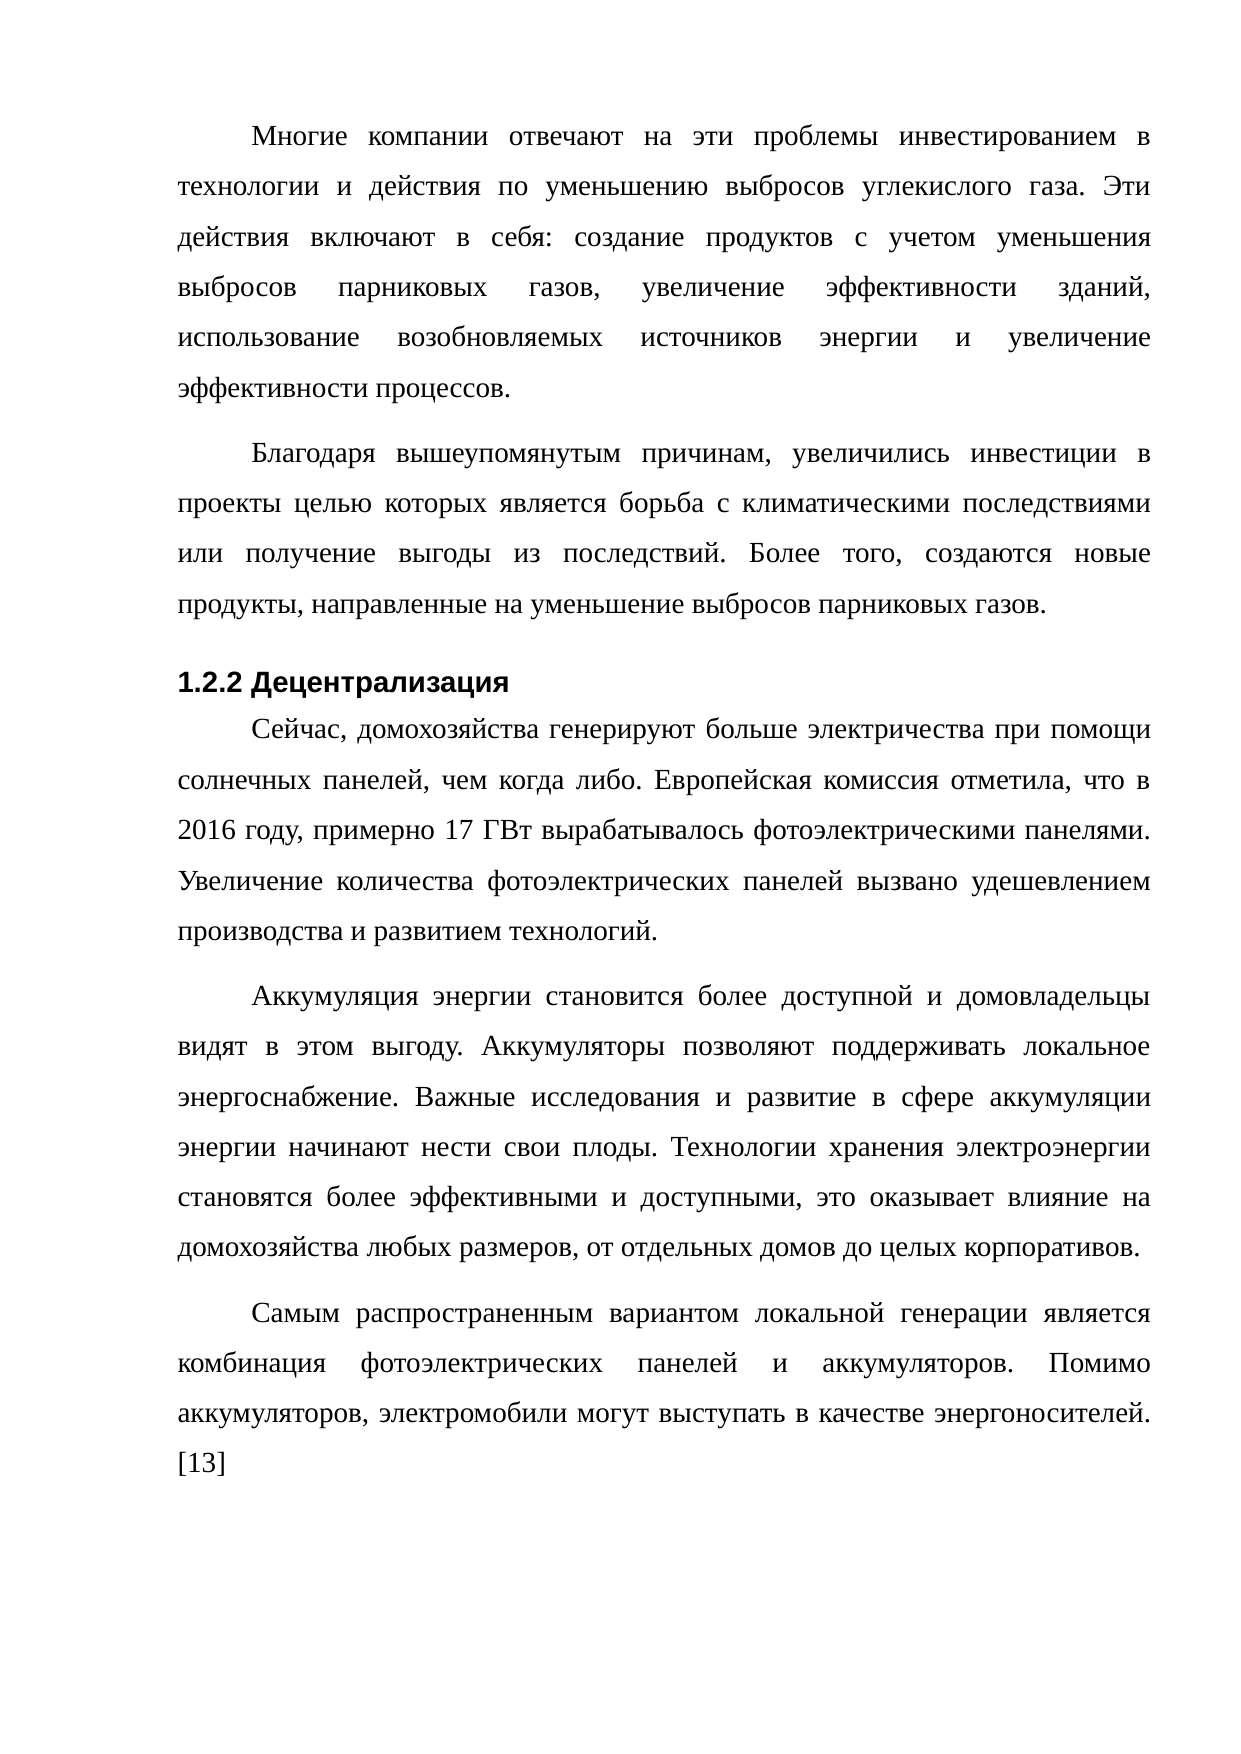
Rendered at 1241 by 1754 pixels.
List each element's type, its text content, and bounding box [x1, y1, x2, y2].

text Аккумуляция энергии становится более доступной и домовладельцы видят в этом выгоду. Аккумуляторы позволяют поддерживать локальное энергоснабжение. Важные исследования и развитие в сфере аккумуляции энергии начинают нести свои плоды. Технологии хранения электроэнергии становятся более эффективными и доступными, это оказывает влияние на домохозяйства любых размеров, от отдельных домов до целых корпоративов. [177, 978, 1152, 1263]
text Многие компании отвечают на эти проблемы инвестированием в технологии и действия по уменьшению выбросов углекислого газа. Эти действия включают в себя: создание продуктов с учетом уменьшения выбросов парниковых газов, увеличение эффективности зданий, использование возобновляемых источников энергии и увеличение эффективности процессов. [177, 118, 1152, 403]
text Сейчас, домохозяйства генерируют больше электричества при помощи солнечных панелей, чем когда либо. Европейская комиссия отметила, что в 2016 году, примерно 17 ГВт вырабатывалось фотоэлектрическими панелями. Увеличение количества фотоэлектрических панелей вызвано удешевлением производства и развитием технологий. [177, 712, 1152, 946]
subtitle 1.2.2 Децентрализация [177, 665, 1152, 699]
text Самым распространенным вариантом локальной генерации является комбинация фотоэлектрических панелей и аккумуляторов. Помимо аккумуляторов, электромобили могут выступать в качестве энергоносителей.[13] [177, 1295, 1152, 1479]
text Благодаря вышеупомянутым причинам, увеличились инвестиции в проекты целью которых является борьба с климатическими последствиями или получение выгоды из последствий. Более того, создаются новые продукты, направленные на уменьшение выбросов парниковых газов. [177, 435, 1152, 619]
